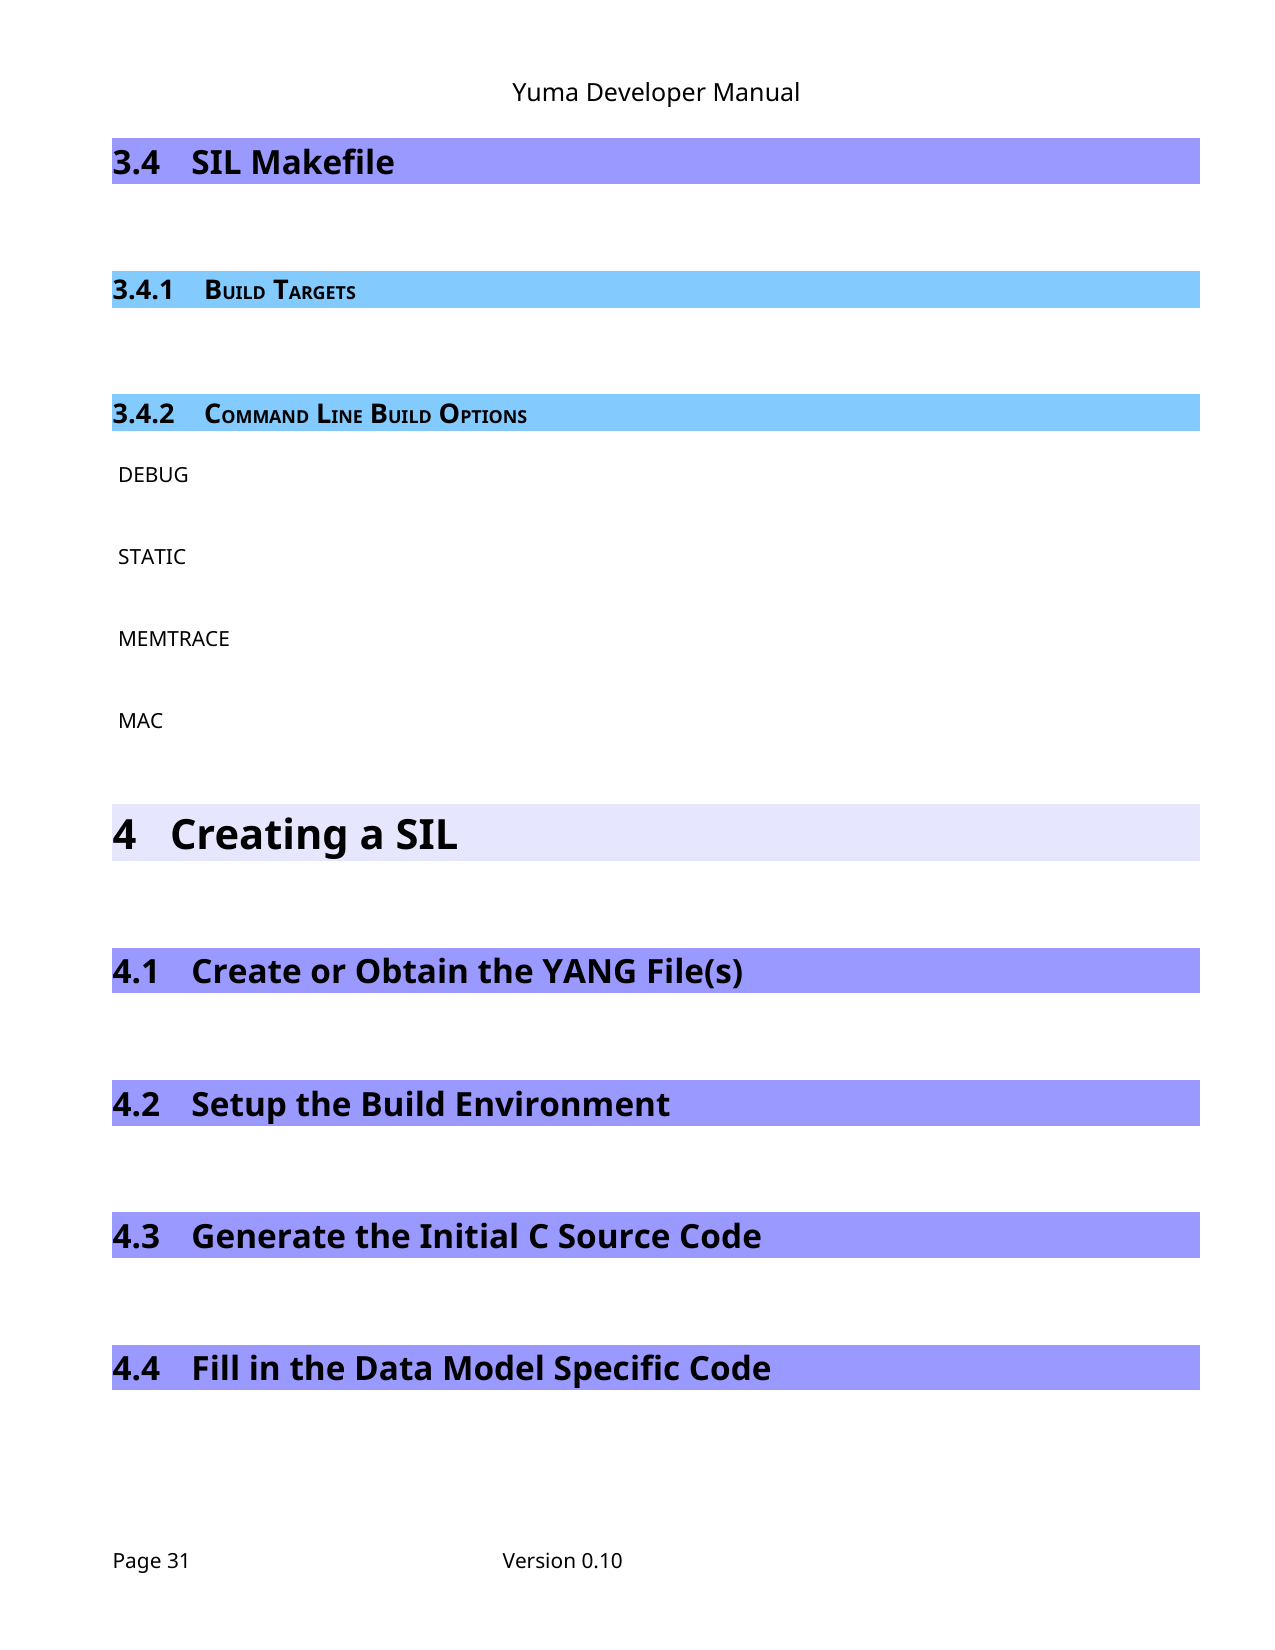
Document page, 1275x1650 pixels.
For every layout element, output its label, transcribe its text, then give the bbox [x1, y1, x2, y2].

text MAC [112, 706, 1200, 734]
text DEBUG [112, 460, 1200, 489]
subtitle Create or Obtain the YANG File(s) [112, 948, 1200, 993]
subtitle Fill in the Data Model Specific Code [112, 1345, 1200, 1390]
subtitle Creating a SIL [112, 804, 1200, 861]
text MEMTRACE [112, 624, 1200, 653]
text STATIC [112, 542, 1200, 571]
subtitle Generate the Initial C Source Code [112, 1212, 1200, 1258]
subtitle Build Targets [112, 271, 1200, 308]
subtitle Setup the Build Environment [112, 1080, 1200, 1126]
subtitle SIL Makefile [112, 138, 1200, 184]
subtitle Command Line Build Options [112, 394, 1200, 431]
